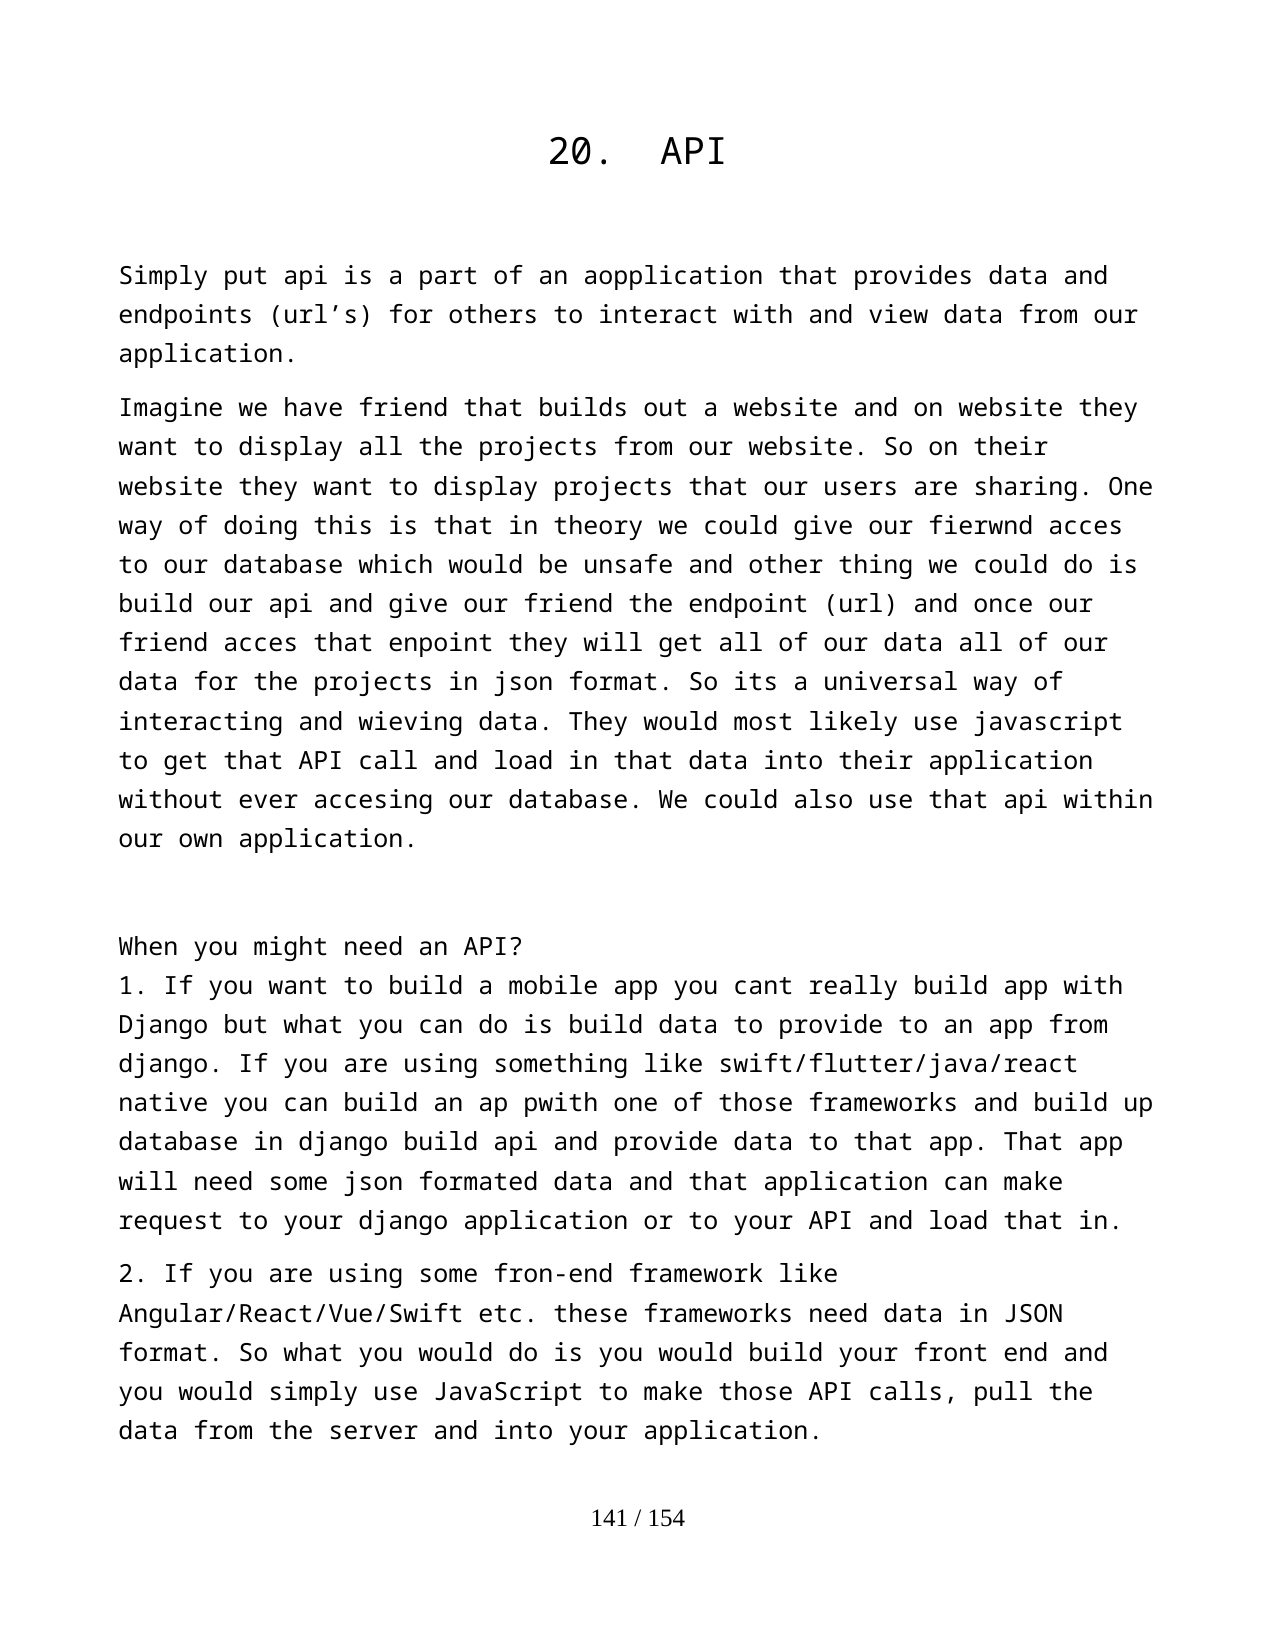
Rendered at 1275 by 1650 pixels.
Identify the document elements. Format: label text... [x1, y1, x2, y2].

subtitle 20. API [118, 124, 1157, 175]
text Imagine we have friend that builds out a website and on website they want to display all the projects from our website. So on their website they want to display projects that our users are sharing. One way of doing this is that in theory we could give our fierwnd acces to our database which would be unsafe and other thing we could do is build our api and give our friend the endpoint (url) and once our friend acces that enpoint they will get all of our data all of our data for the projects in json format. So its a universal way of interacting and wieving data. They would most likely use javascript to get that API call and load in that data into their application without ever accesing our database. We could also use that api within our own application. [118, 390, 1157, 855]
text Simply put api is a part of an aopplication that provides data and endpoints (url’s) for others to interact with and view data from our application. [118, 258, 1157, 370]
text 2. If you are using some fron-end framework like Angular/React/Vue/Swift etc. these frameworks need data in JSON format. So what you would do is you would build your front end and you would simply use JavaScript to make those API calls, pull the data from the server and into your application. [118, 1256, 1157, 1447]
text When you might need an API? 1. If you want to build a mobile app you cant really build app with Django but what you can do is build data to provide to an app from django. If you are using something like swift/flutter/java/react native you can build an ap pwith one of those frameworks and build up database in django build api and provide data to that app. That app will need some json formated data and that application can make request to your django application or to your API and load that in. [118, 928, 1157, 1236]
